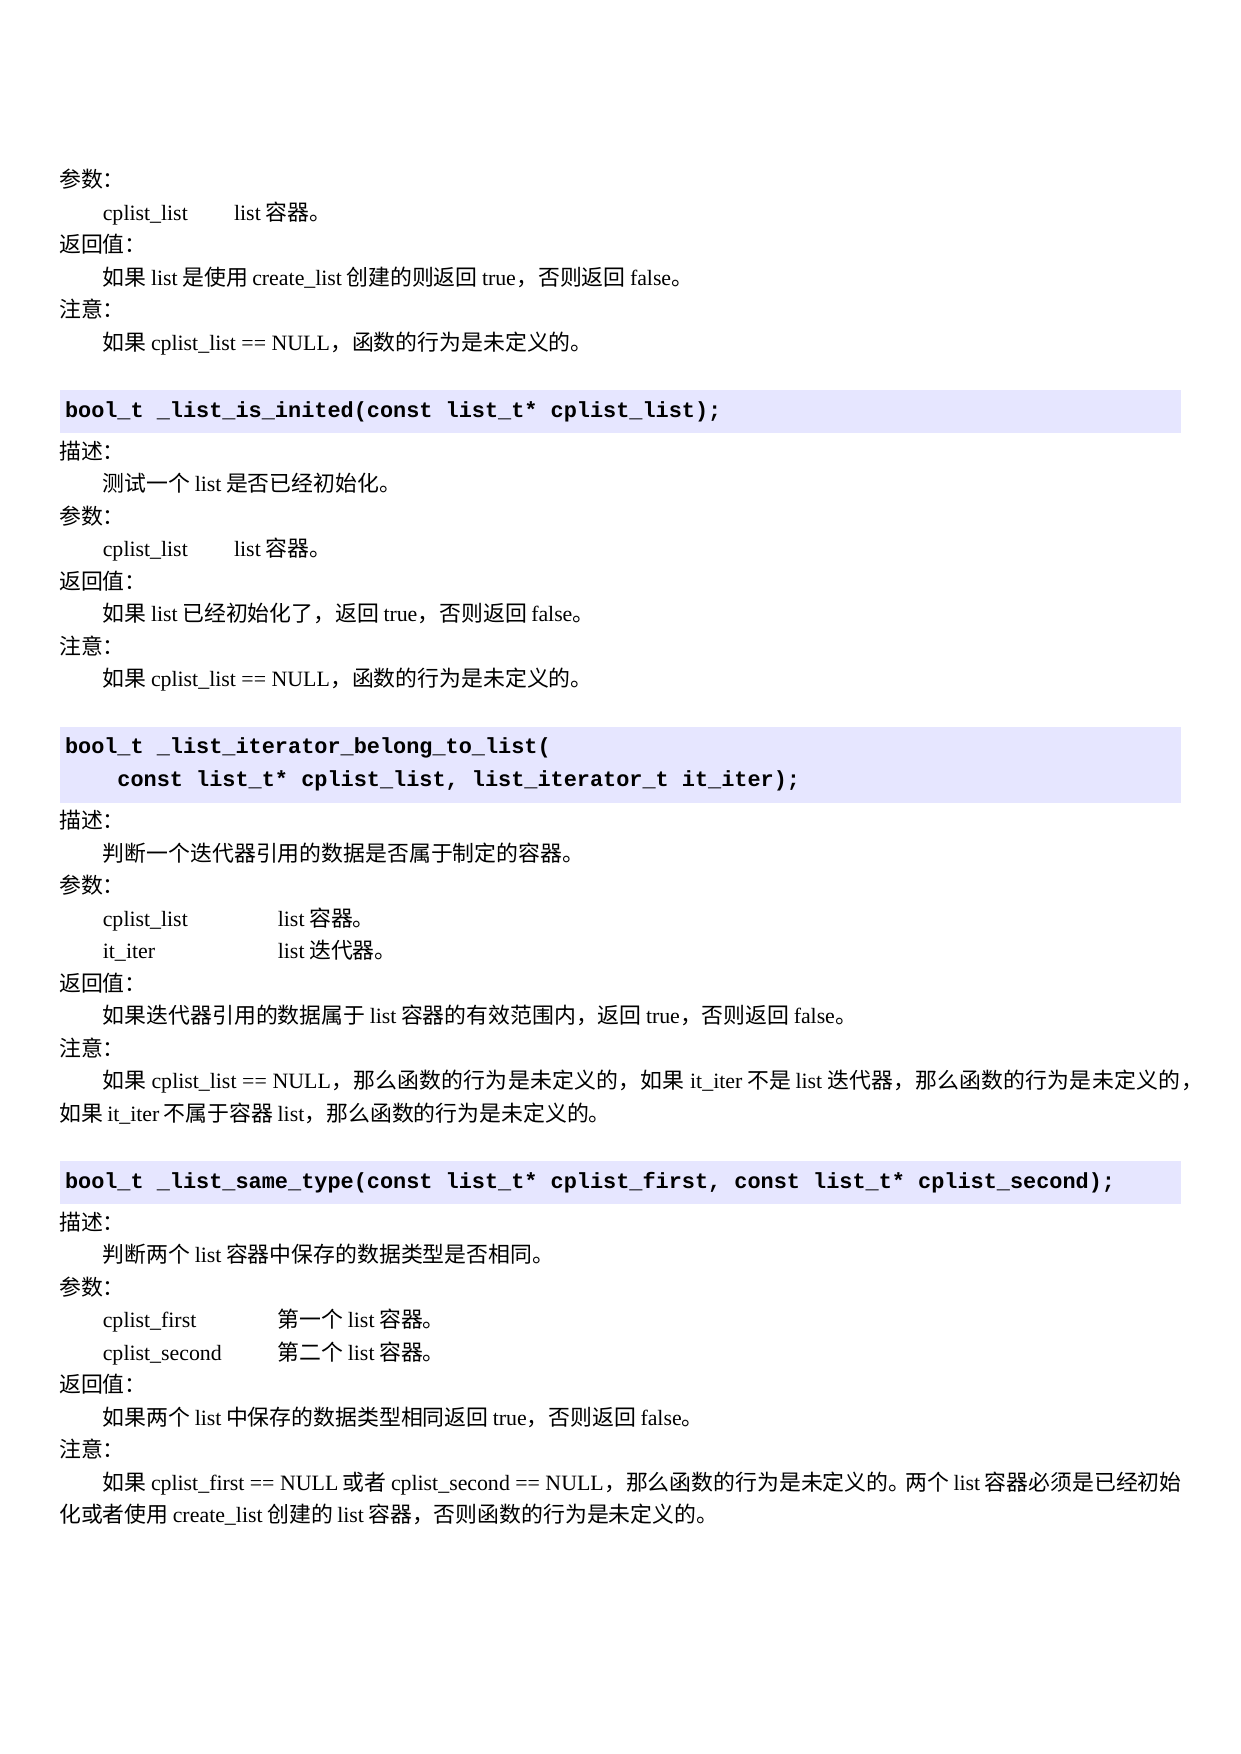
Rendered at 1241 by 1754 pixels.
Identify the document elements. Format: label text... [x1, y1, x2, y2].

text 参数： [59, 162, 1181, 194]
text 描述： [59, 1205, 1181, 1237]
text 返回值： [59, 227, 1181, 259]
text 如果list已经初始化了，返回true，否则返回false。 [59, 596, 1181, 628]
text cplist_list list容器。 [59, 900, 1181, 933]
table_header bool_t _list_is_inited(const list_t* cplist_list); [60, 390, 1181, 433]
text 描述： [59, 804, 1181, 835]
text 注意： [59, 1030, 1181, 1063]
table_header bool_t _list_same_type(const list_t* cplist_first, const list_t* cplist_second); [60, 1161, 1181, 1204]
text 返回值： [59, 965, 1181, 998]
text cplist_second 第二个list容器。 [59, 1334, 1181, 1367]
text cplist_first 第一个list容器。 [59, 1302, 1181, 1334]
text 参数： [59, 498, 1181, 531]
text 描述： [59, 435, 1181, 466]
text 参数： [59, 1269, 1181, 1302]
text 如果list是使用create_list创建的则返回true，否则返回false。 [59, 259, 1181, 292]
text cplist_list list容器。 [59, 194, 1181, 227]
text 判断一个迭代器引用的数据是否属于制定的容器。 [59, 835, 1181, 868]
table_header bool_t _list_iterator_belong_to_list( const list_t* cplist_list, list_iterator_t it_iter); [60, 727, 1181, 803]
text 注意： [59, 292, 1181, 324]
text 如果迭代器引用的数据属于list容器的有效范围内，返回true，否则返回false。 [59, 998, 1181, 1030]
text 注意： [59, 1432, 1181, 1464]
text 如果cplist_list == NULL，函数的行为是未定义的。 [59, 661, 1181, 693]
text 判断两个list容器中保存的数据类型是否相同。 [59, 1237, 1181, 1269]
text 返回值： [59, 1367, 1181, 1399]
text 如果cplist_list == NULL，函数的行为是未定义的。 [59, 324, 1181, 357]
text 返回值： [59, 563, 1181, 596]
text 如果cplist_list == NULL，那么函数的行为是未定义的，如果it_iter不是list迭代器，那么函数的行为是未定义的，如果it_iter不属于容器list，那么函数的行为是未定义的。 [59, 1063, 1181, 1128]
text 如果两个list中保存的数据类型相同返回true，否则返回false。 [59, 1399, 1181, 1432]
text 如果cplist_first == NULL或者cplist_second == NULL，那么函数的行为是未定义的。两个list容器必须是已经初始化或者使用create_list创建的list容器，否则函数的行为是未定义的。 [59, 1464, 1181, 1529]
text 参数： [59, 868, 1181, 900]
text 测试一个list是否已经初始化。 [59, 466, 1181, 498]
text it_iter list迭代器。 [59, 933, 1181, 965]
text 注意： [59, 628, 1181, 661]
text cplist_list list容器。 [59, 531, 1181, 563]
